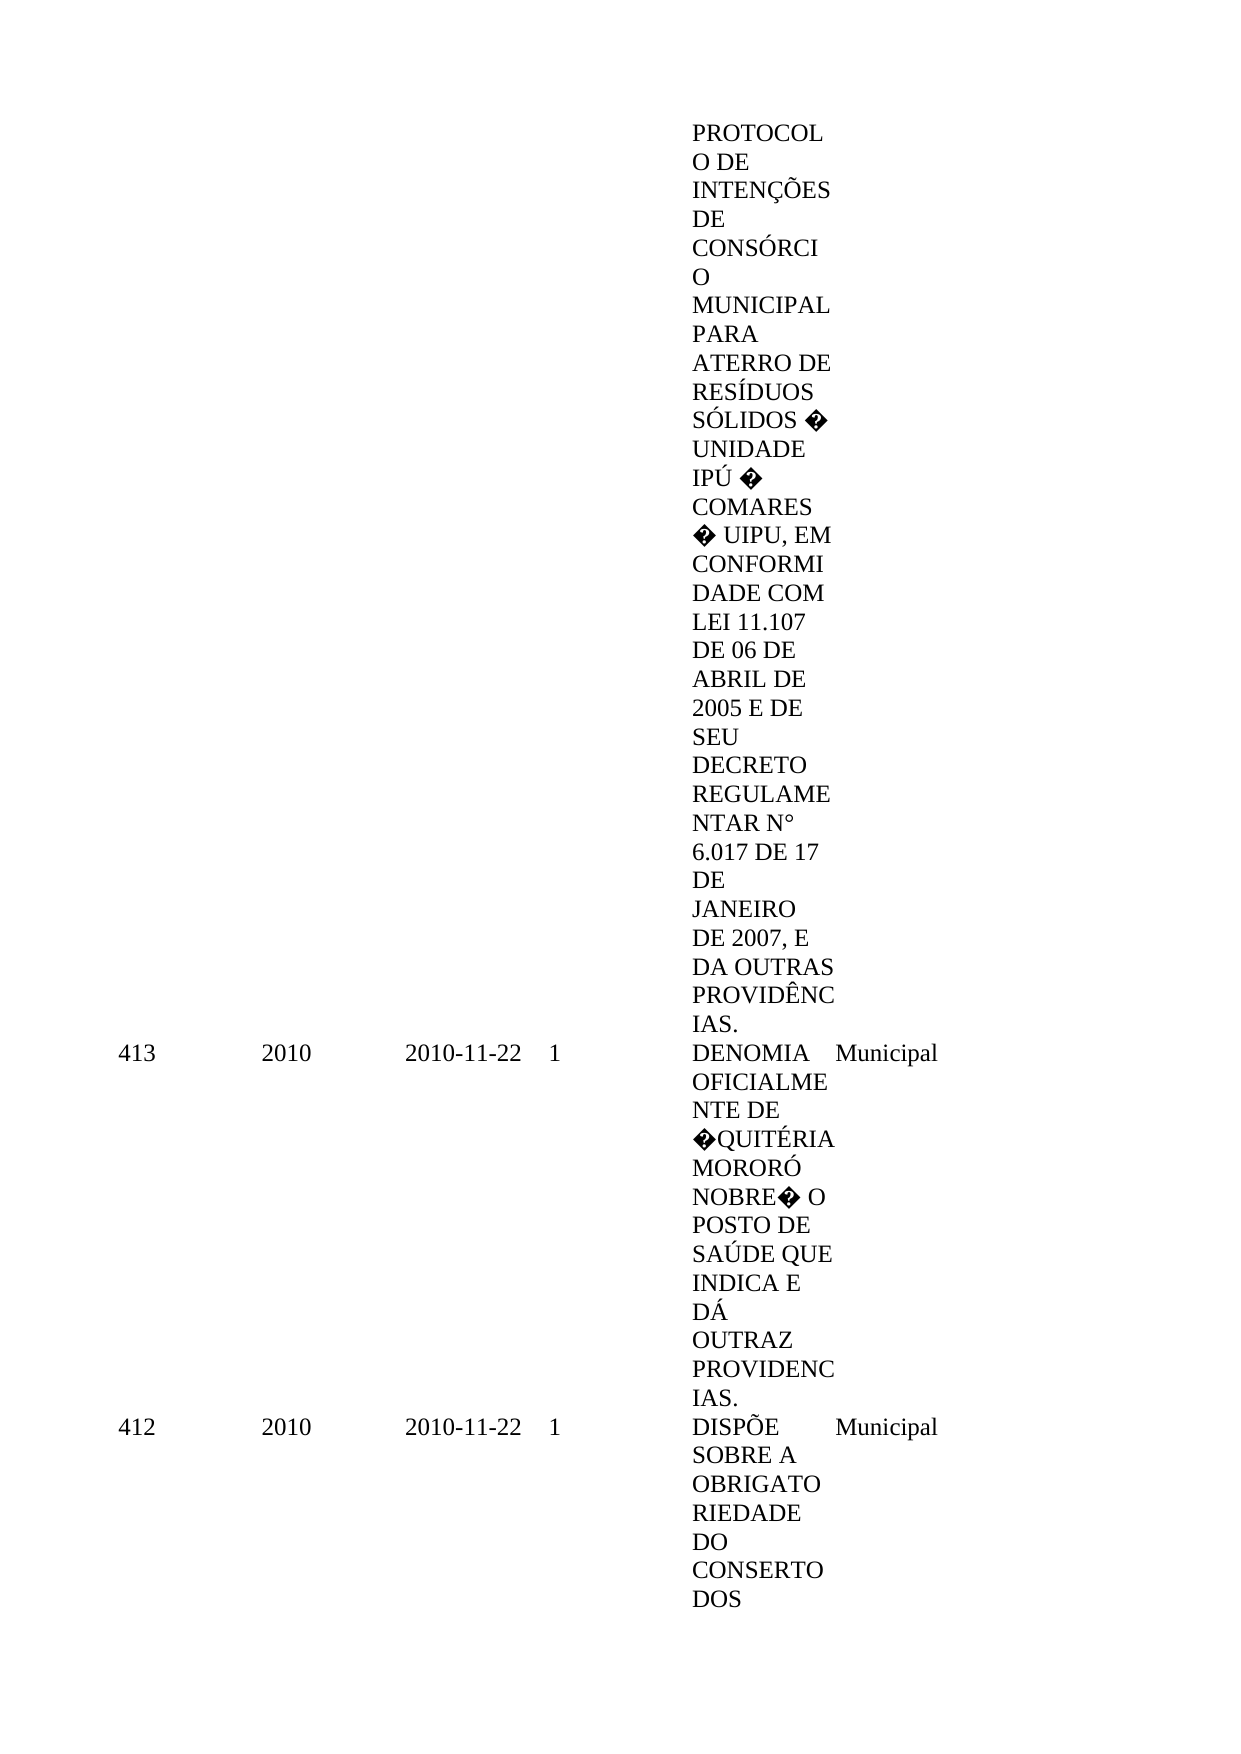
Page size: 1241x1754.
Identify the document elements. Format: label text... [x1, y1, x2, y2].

table_cell [979, 1412, 1122, 1613]
table_cell [979, 1038, 1122, 1412]
table_cell 2010-11-22 [405, 1412, 548, 1613]
table_cell DISPÕE SOBRE A OBRIGATORIEDADE DO CONSERTO DOS [692, 1412, 835, 1613]
table_cell 2010 [261, 1038, 405, 1412]
table_cell 412 [118, 1412, 261, 1613]
table_cell 2010 [261, 1412, 405, 1613]
table_cell [261, 118, 405, 1038]
table_cell [835, 118, 979, 1038]
table_cell PROTOCOLO DE INTENÇÕES DE CONSÓRCIO MUNICIPAL PARA ATERRO DE RESÍDUOS SÓLIDOS � UNIDADE IPÚ � COMARES � UIPU, EM CONFORMIDADE COM LEI 11.107 DE 06 DE ABRIL DE 2005 E DE SEU DECRETO REGULAMENTAR N° 6.017 DE 17 DE JANEIRO DE 2007, E DA OUTRAS PROVIDÊNCIAS. [692, 118, 835, 1038]
table_cell [979, 118, 1122, 1038]
table_cell [405, 118, 548, 1038]
table_cell Municipal [835, 1038, 979, 1412]
table_cell [548, 118, 692, 1038]
table_cell DENOMIA OFICIALMENTE DE �QUITÉRIA MORORÓ NOBRE� O POSTO DE SAÚDE QUE INDICA E DÁ OUTRAZ PROVIDENCIAS. [692, 1038, 835, 1412]
table_cell [118, 118, 261, 1038]
table_cell 1 [548, 1412, 692, 1613]
table_cell Municipal [835, 1412, 979, 1613]
table_cell 413 [118, 1038, 261, 1412]
table_cell 1 [548, 1038, 692, 1412]
table_cell 2010-11-22 [405, 1038, 548, 1412]
